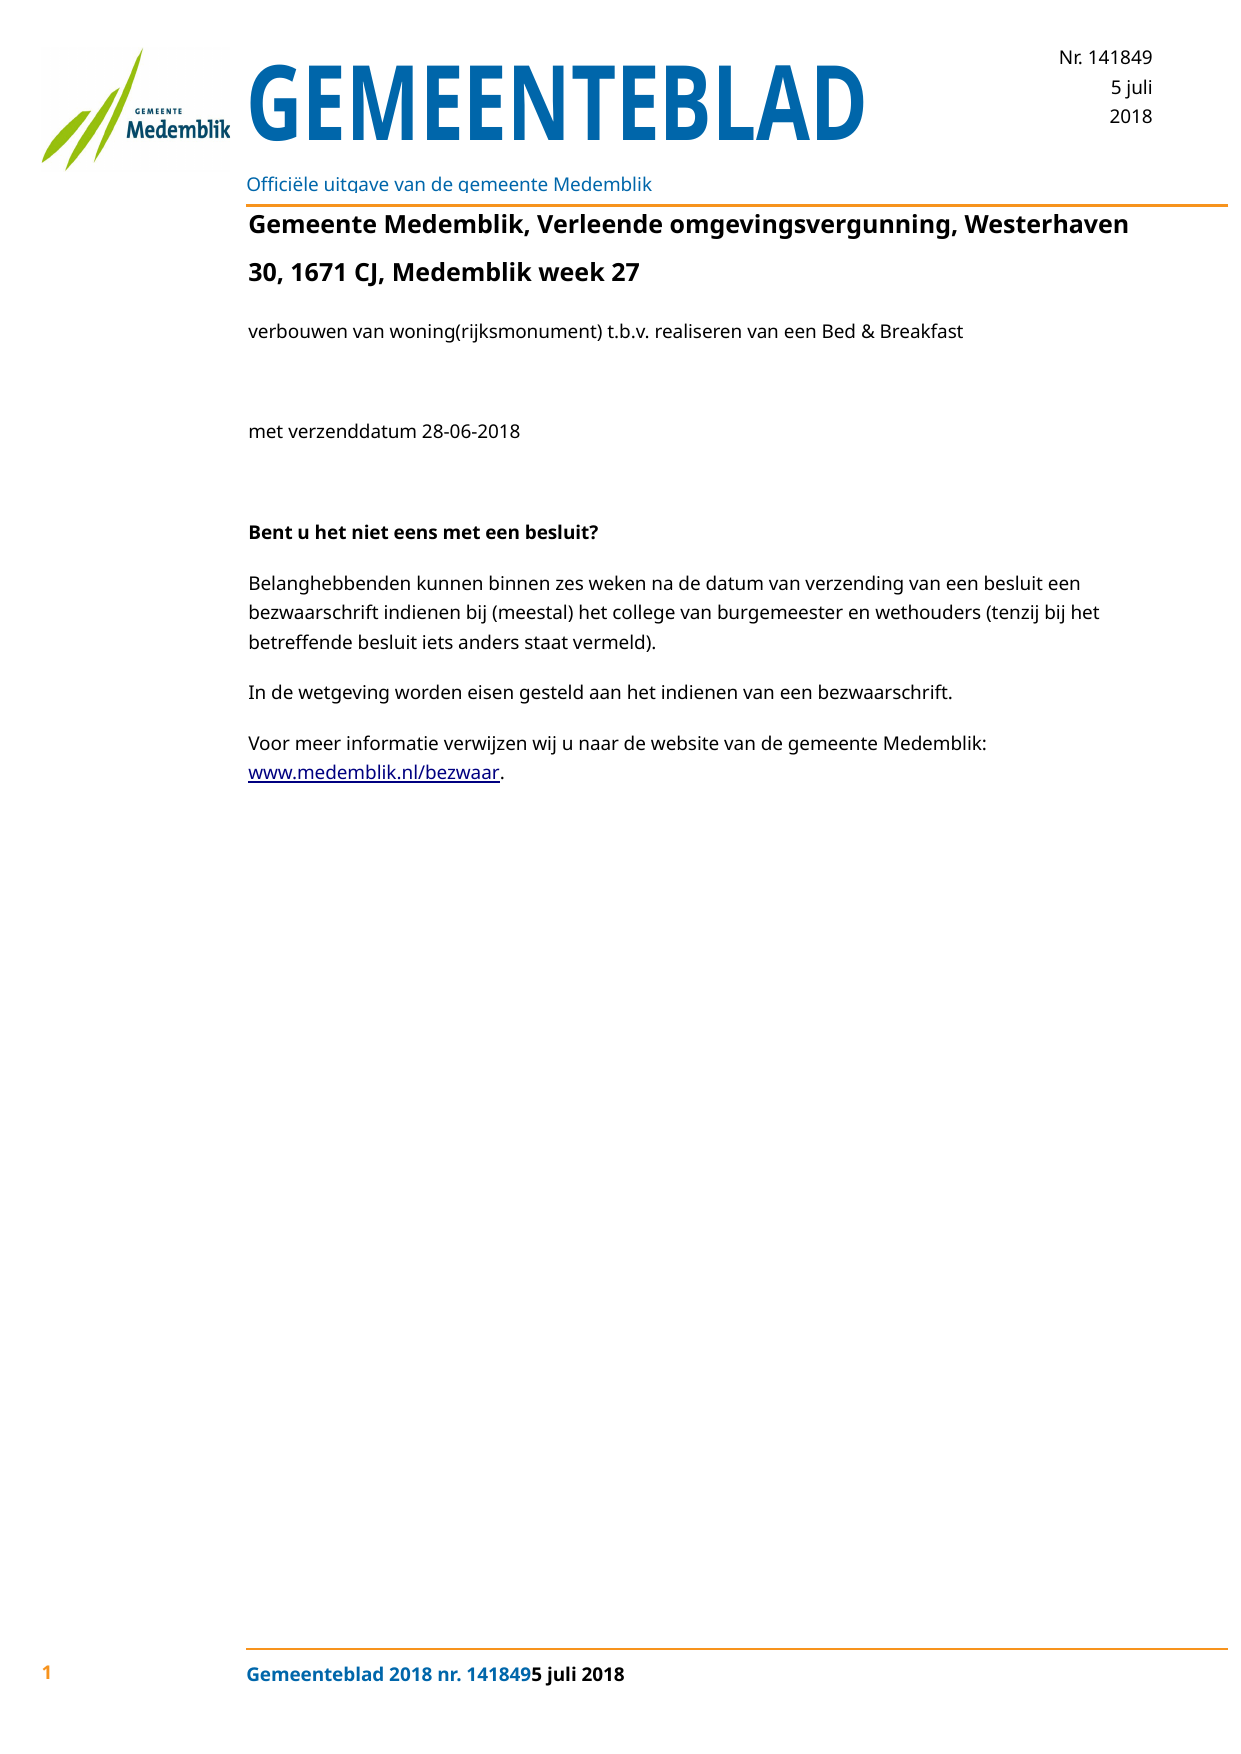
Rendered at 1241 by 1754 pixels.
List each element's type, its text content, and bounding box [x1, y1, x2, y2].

text met verzenddatum 28-06-2018 [248, 419, 1152, 444]
text Voor meer informatie verwijzen wij u naar de website van de gemeente Medemblik: www.medemblik.nl/bezwaar. [248, 730, 1152, 785]
text In de wetgeving worden eisen gesteld aan het indienen van een bezwaarschrift. [248, 679, 1152, 705]
text verbouwen van woning(rijksmonument) t.b.v. realiseren van een Bed & Breakfast [248, 318, 1152, 344]
picture [41, 47, 231, 172]
text Gemeente Medemblik, Verleende omgevingsvergunning, Westerhaven 30, 1671 CJ, Medemblik week 27 [248, 207, 1152, 288]
text Bent u het niet eens met een besluit? [248, 519, 1152, 545]
text Belanghebbenden kunnen binnen zes weken na de datum van verzending van een besluit een bezwaarschrift indienen bij (meestal) het college van burgemeester en wethouders (tenzij bij het betreffende besluit iets anders staat vermeld). [248, 570, 1152, 655]
